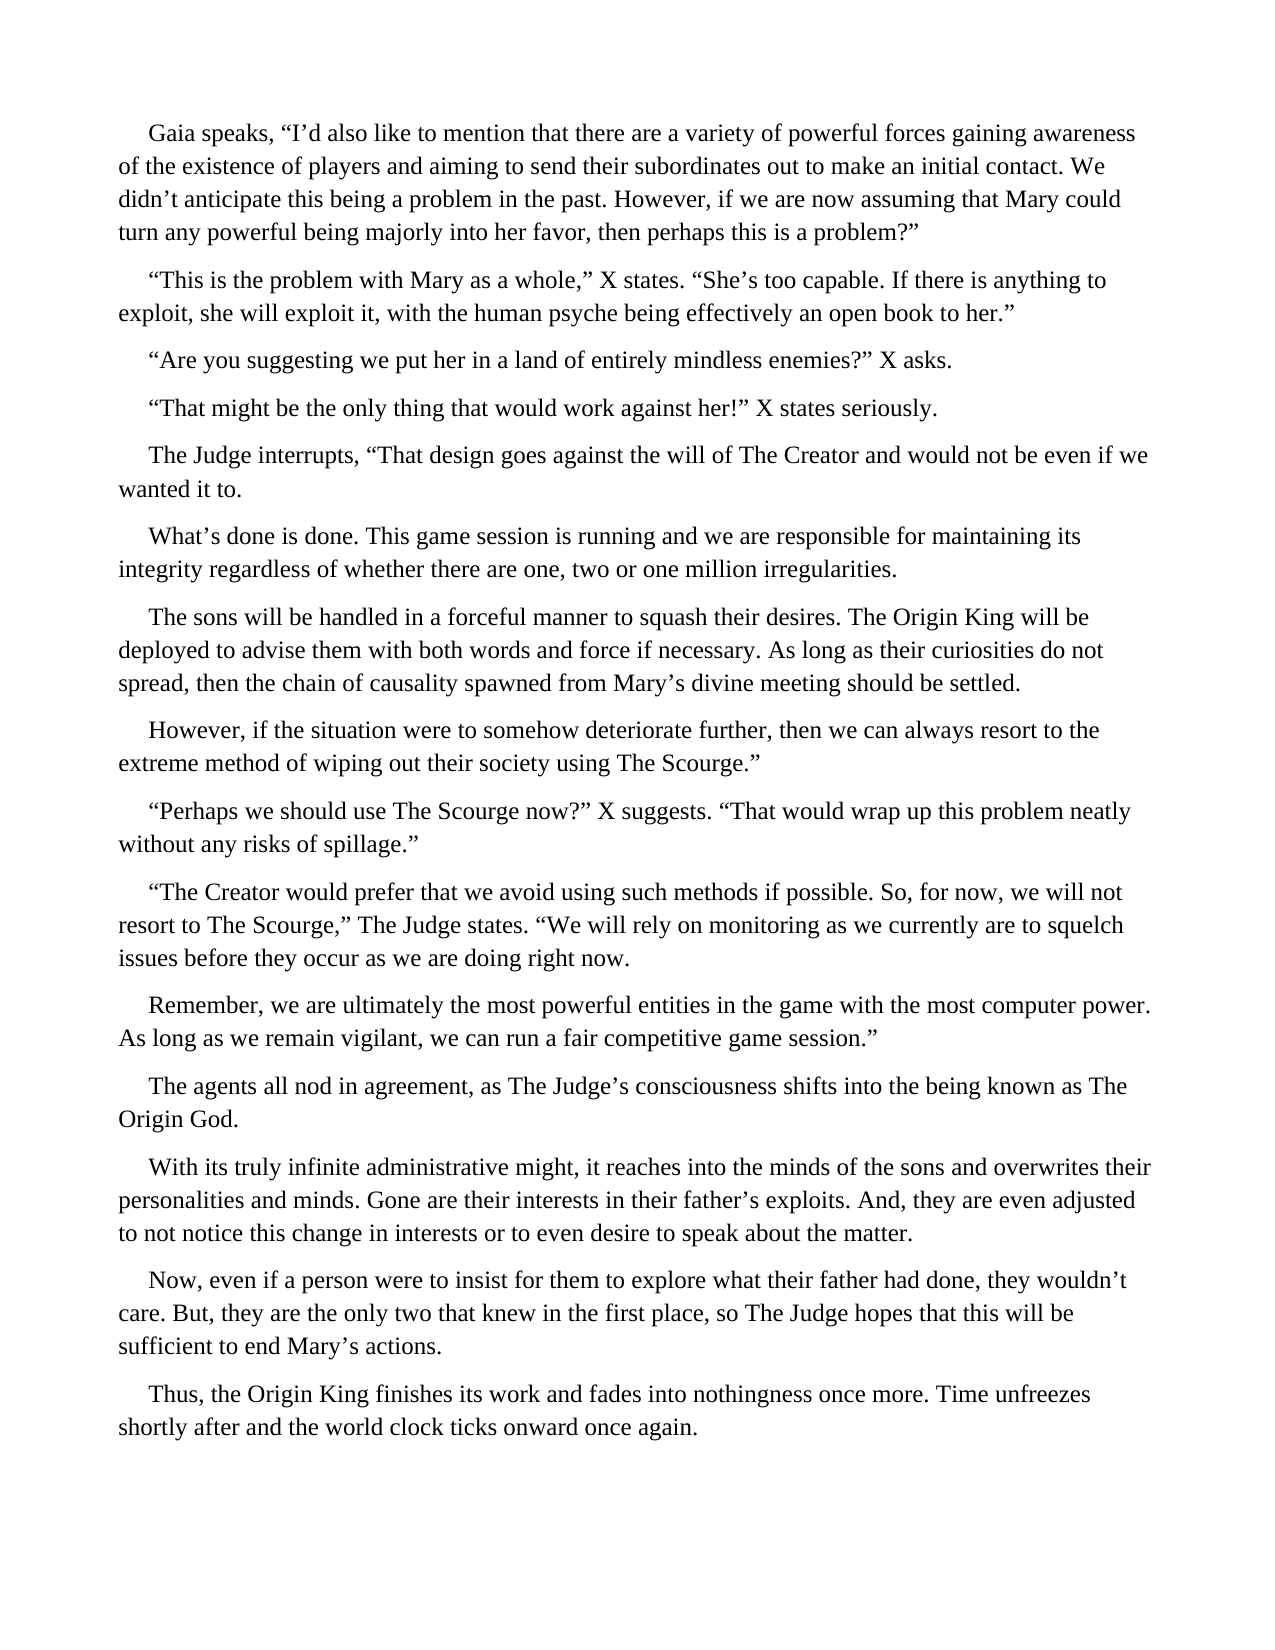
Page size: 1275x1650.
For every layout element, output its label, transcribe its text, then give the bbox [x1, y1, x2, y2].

text However, if the situation were to somehow deteriorate further, then we can always resort to the extreme method of wiping out their society using The Scourge.” [118, 716, 1157, 777]
text “The Creator would prefer that we avoid using such methods if possible. So, for now, we will not resort to The Scourge,” The Judge states. “We will rely on monitoring as we currently are to squelch issues before they occur as we are doing right now. [118, 877, 1157, 972]
text “This is the problem with Mary as a whole,” X states. “She’s too capable. If there is anything to exploit, she will exploit it, with the human psyche being effectively an open book to her.” [118, 265, 1157, 327]
text With its truly infinite administrative might, it reaches into the minds of the sons and overwrites their personalities and minds. Gone are their interests in their father’s exploits. And, they are even adjusted to not notice this change in interests or to even desire to speak about the matter. [118, 1152, 1157, 1246]
text “That might be the only thing that would work against her!” X states seriously. [118, 393, 1157, 422]
text What’s done is done. This game session is running and we are responsible for maintaining its integrity regardless of whether there are one, two or one million irregularities. [118, 521, 1157, 583]
text Remember, we are ultimately the most powerful entities in the game with the most computer power. As long as we remain vigilant, we can run a fair competitive game session.” [118, 990, 1157, 1052]
text Gaia speaks, “I’d also like to mention that there are a variety of powerful forces gaining awareness of the existence of players and aiming to send their subordinates out to make an initial contact. We didn’t anticipate this being a problem in the past. However, if we are now assuming that Mary could turn any powerful being majorly into her favor, then perhaps this is a problem?” [118, 118, 1157, 246]
text Thus, the Origin King finishes its work and fades into nothingness once more. Time unfreezes shortly after and the world clock ticks onward once again. [118, 1379, 1157, 1441]
text The agents all nod in agreement, as The Judge’s consciousness shifts into the being known as The Origin God. [118, 1071, 1157, 1133]
text Now, even if a person were to insist for them to explore what their father had done, they wouldn’t care. But, they are the only two that knew in the first place, so The Judge hopes that this will be sufficient to end Mary’s actions. [118, 1265, 1157, 1360]
text The Judge interrupts, “That design goes against the will of The Creator and would not be even if we wanted it to. [118, 441, 1157, 502]
text “Perhaps we should use The Scourge now?” X suggests. “That would wrap up this problem neatly without any risks of spillage.” [118, 796, 1157, 858]
text “Are you suggesting we put her in a land of entirely mindless enemies?” X asks. [118, 345, 1157, 374]
text The sons will be handled in a forceful manner to squash their desires. The Origin King will be deployed to advise them with both words and force if necessary. As long as their curiosities do not spread, then the chain of causality spawned from Mary’s divine meeting should be settled. [118, 602, 1157, 697]
